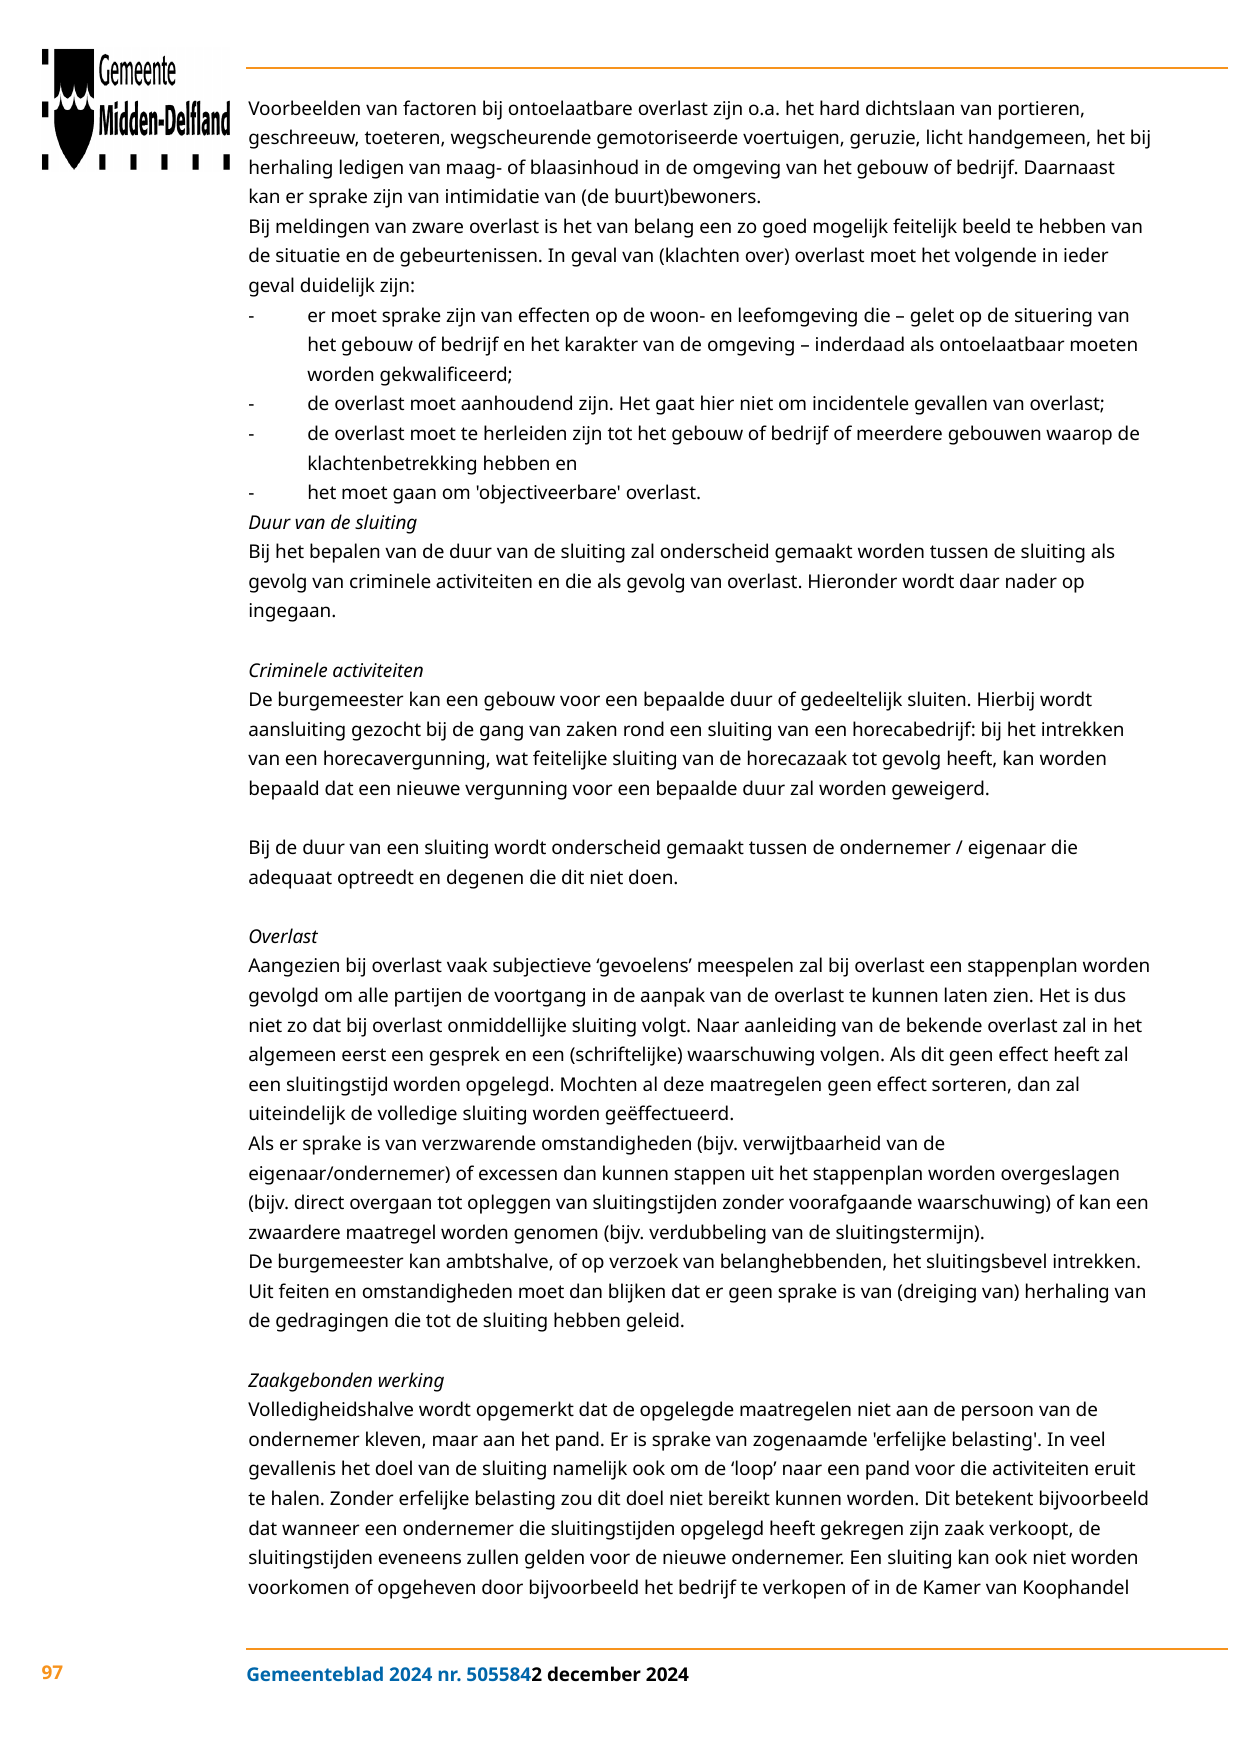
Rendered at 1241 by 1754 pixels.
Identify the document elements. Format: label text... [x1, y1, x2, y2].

text Zaakgebonden werking [248, 1367, 1152, 1393]
text De burgemeester kan een gebouw voor een bepaalde duur of gedeeltelijk sluiten. Hierbij wordt aansluiting gezocht bij de gang van zaken rond een sluiting van een horecabedrijf: bij het intrekken van een horecavergunning, wat feitelijke sluiting van de horecazaak tot gevolg heeft, kan worden bepaald dat een nieuwe vergunning voor een bepaalde duur zal worden geweigerd. [248, 686, 1152, 801]
text Criminele activiteiten [248, 657, 1152, 683]
text Bij de duur van een sluiting wordt onderscheid gemaakt tussen de ondernemer / eigenaar die adequaat optreedt en degenen die dit niet doen. [248, 834, 1152, 890]
text Bij het bepalen van de duur van de sluiting zal onderscheid gemaakt worden tussen de sluiting als gevolg van criminele activiteiten en die als gevolg van overlast. Hieronder wordt daar nader op ingegaan. [248, 538, 1152, 623]
text Als er sprake is van verzwarende omstandigheden (bijv. verwijtbaarheid van de eigenaar/ondernemer) of excessen dan kunnen stappen uit het stappenplan worden overgeslagen (bijv. direct overgaan tot opleggen van sluitingstijden zonder voorafgaande waarschuwing) of kan een zwaardere maatregel worden genomen (bijv. verdubbeling van de sluitingstermijn). [248, 1130, 1152, 1245]
text Aangezien bij overlast vaak subjectieve ‘gevoelens’ meespelen zal bij overlast een stappenplan worden gevolgd om alle partijen de voortgang in de aanpak van de overlast te kunnen laten zien. Het is dus niet zo dat bij overlast onmiddellijke sluiting volgt. Naar aanleiding van de bekende overlast zal in het algemeen eerst een gesprek en een (schriftelijke) waarschuwing volgen. Als dit geen effect heeft zal een sluitingstijd worden opgelegd. Mochten al deze maatregelen geen effect sorteren, dan zal uiteindelijk de volledige sluiting worden geëffectueerd. [248, 953, 1152, 1126]
text Volledigheidshalve wordt opgemerkt dat de opgelegde maatregelen niet aan de persoon van de ondernemer kleven, maar aan het pand. Er is sprake van zogenaamde 'erfelijke belasting'. In veel gevallenis het doel van de sluiting namelijk ook om de ‘loop’ naar een pand voor die activiteiten eruit te halen. Zonder erfelijke belasting zou dit doel niet bereikt kunnen worden. Dit betekent bijvoorbeeld dat wanneer een ondernemer die sluitingstijden opgelegd heeft gekregen zijn zaak verkoopt, de sluitingstijden eveneens zullen gelden voor de nieuwe ondernemer. Een sluiting kan ook niet worden voorkomen of opgeheven door bijvoorbeeld het bedrijf te verkopen of in de Kamer van Koophandel [248, 1396, 1152, 1600]
text Bij meldingen van zware overlast is het van belang een zo goed mogelijk feitelijk beeld te hebben van de situatie en de gebeurtenissen. In geval van (klachten over) overlast moet het volgende in ieder geval duidelijk zijn: [248, 213, 1152, 298]
list de overlast moet te herleiden zijn tot het gebouw of bedrijf of meerdere gebouwen waarop de klachtenbetrekking hebben en [248, 420, 1152, 476]
text Duur van de sluiting [248, 509, 1152, 535]
text De burgemeester kan ambtshalve, of op verzoek van belanghebbenden, het sluitingsbevel intrekken. Uit feiten en omstandigheden moet dan blijken dat er geen sprake is van (dreiging van) herhaling van de gedragingen die tot de sluiting hebben geleid. [248, 1248, 1152, 1333]
picture [41, 47, 231, 172]
list de overlast moet aanhoudend zijn. Het gaat hier niet om incidentele gevallen van overlast; [248, 391, 1152, 416]
text Overlast [248, 923, 1152, 949]
list het moet gaan om 'objectiveerbare' overlast. [248, 479, 1152, 505]
list er moet sprake zijn van effecten op de woon- en leefomgeving die – gelet op de situering van het gebouw of bedrijf en het karakter van de omgeving – inderdaad als ontoelaatbaar moeten worden gekwalificeerd; [248, 302, 1152, 387]
text Voorbeelden van factoren bij ontoelaatbare overlast zijn o.a. het hard dichtslaan van portieren, geschreeuw, toeteren, wegscheurende gemotoriseerde voertuigen, geruzie, licht handgemeen, het bij herhaling ledigen van maag- of blaasinhoud in de omgeving van het gebouw of bedrijf. Daarnaast kan er sprake zijn van intimidatie van (de buurt)bewoners. [248, 95, 1152, 209]
